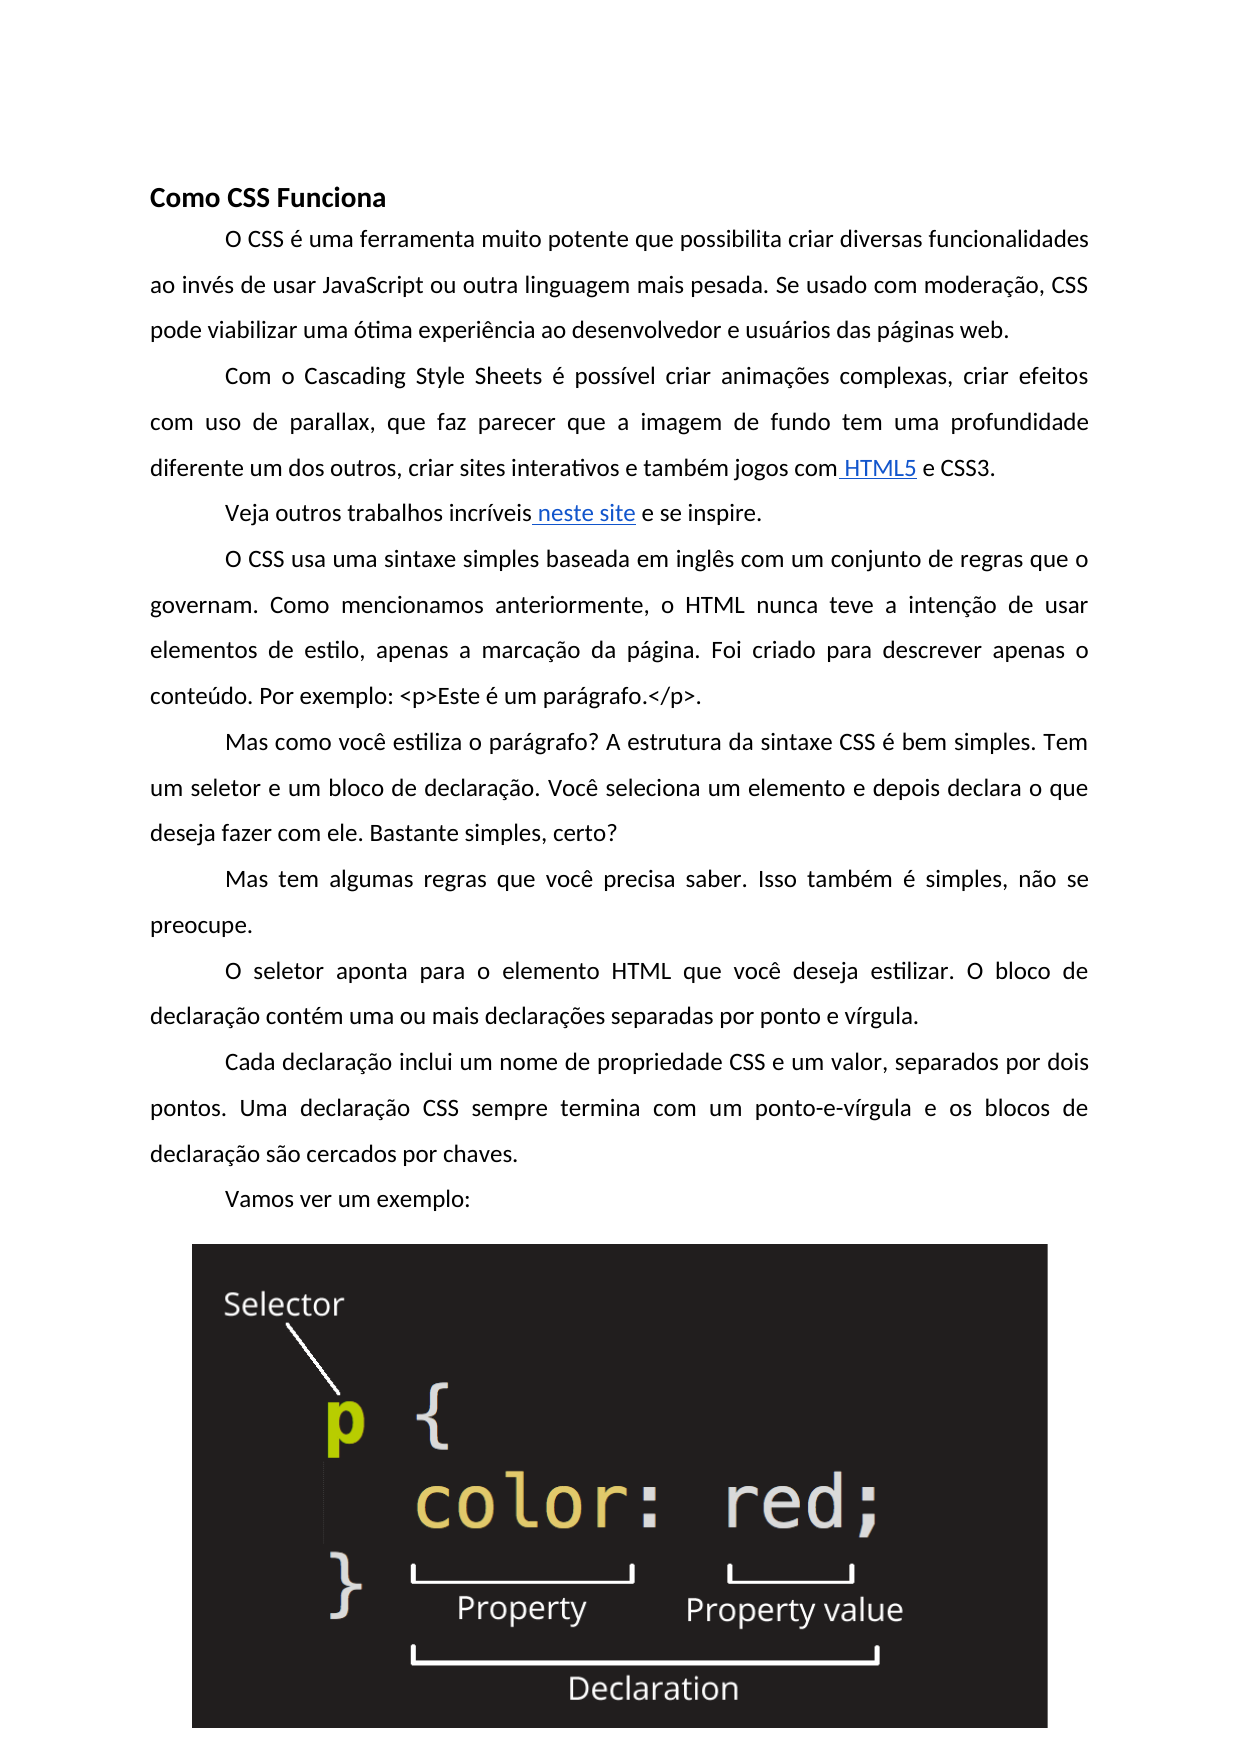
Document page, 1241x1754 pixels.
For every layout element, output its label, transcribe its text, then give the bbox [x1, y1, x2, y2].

text Com o Cascading Style Sheets é possível criar animações complexas, criar efeitos com uso de parallax, que faz parecer que a imagem de fundo tem uma profundidade diferente um dos outros, criar sites interativos e também jogos com HTML5 e CSS3. [150, 360, 1090, 482]
text Mas como você estiliza o parágrafo? A estrutura da sintaxe CSS é bem simples. Tem um seletor e um bloco de declaração. Você seleciona um elemento e depois declara o que deseja fazer com ele. Bastante simples, certo? [150, 726, 1090, 848]
text O CSS usa uma sintaxe simples baseada em inglês com um conjunto de regras que o governam. Como mencionamos anteriormente, o HTML nunca teve a intenção de usar elementos de estilo, apenas a marcação da página. Foi criado para descrever apenas o conteúdo. Por exemplo: <p>Este é um parágrafo.</p>. [150, 543, 1090, 711]
text Vamos ver um exemplo: [150, 1183, 1090, 1214]
text Cada declaração inclui um nome de propriedade CSS e um valor, separados por dois pontos. Uma declaração CSS sempre termina com um ponto-e-vírgula e os blocos de declaração são cercados por chaves. [150, 1046, 1090, 1168]
subtitle Como CSS Funciona [150, 179, 1090, 215]
text Veja outros trabalhos incríveis neste site e se inspire. [150, 497, 1090, 528]
text O CSS é uma ferramenta muito potente que possibilita criar diversas funcionalidades ao invés de usar JavaScript ou outra linguagem mais pesada. Se usado com moderação, CSS pode viabilizar uma ótima experiência ao desenvolvedor e usuários das páginas web. [150, 223, 1090, 345]
text O seletor aponta para o elemento HTML que você deseja estilizar. O bloco de declaração contém uma ou mais declarações separadas por ponto e vírgula. [150, 955, 1090, 1031]
text Mas tem algumas regras que você precisa saber. Isso também é simples, não se preocupe. [150, 863, 1090, 939]
picture [192, 1244, 1048, 1728]
